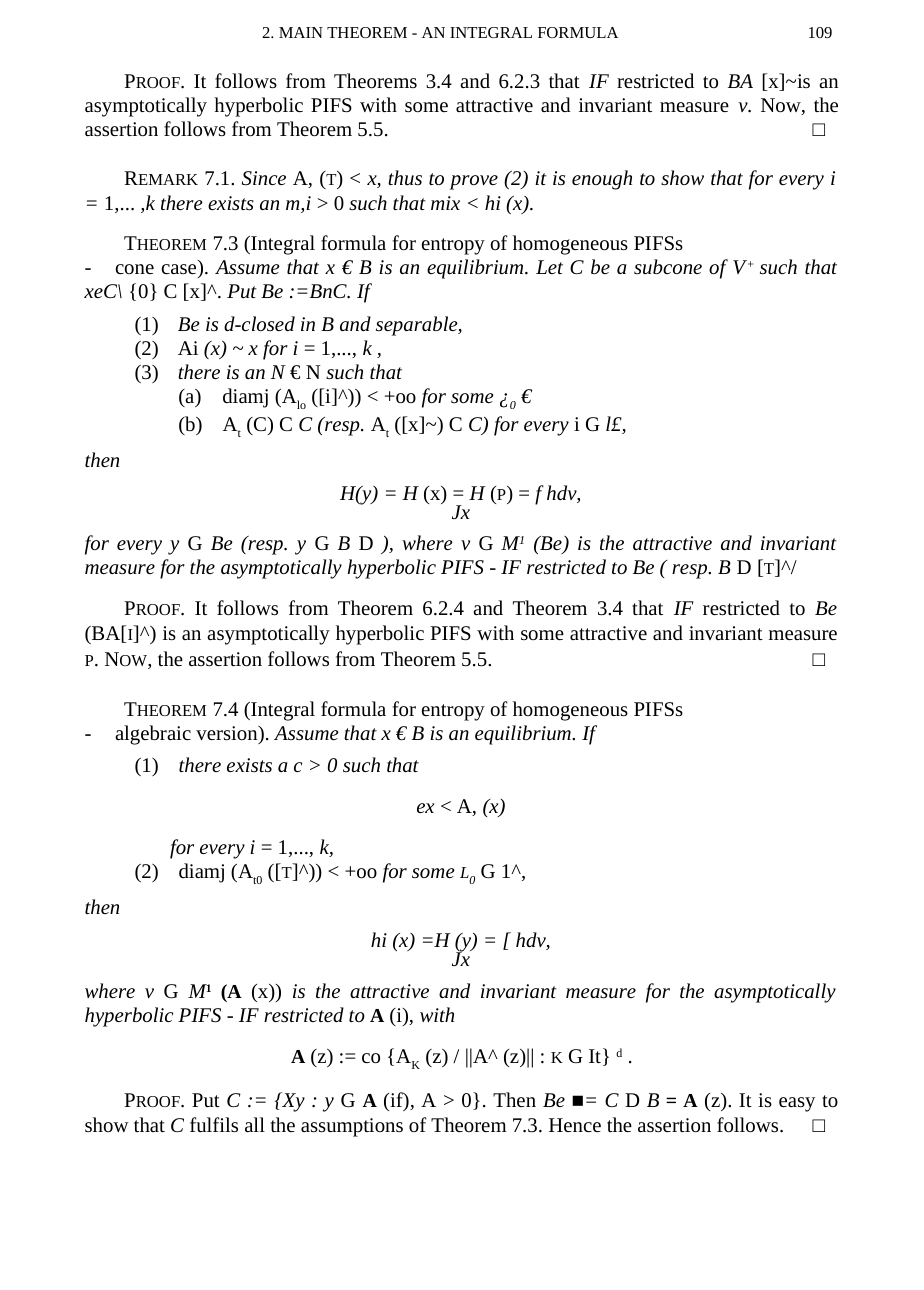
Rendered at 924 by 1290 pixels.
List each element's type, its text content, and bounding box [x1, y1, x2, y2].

text hi (x) =H (y) = [ hdv, [84, 927, 839, 952]
text Jx [84, 505, 839, 523]
text Proof. Put C := {Xy : y G A (if), A > 0}. Then Be ■= C D B = A (z). It is easy to show that C fulfils all the assumptions of Theorem 7.3. Hence the assertion follows. □ [84, 1088, 839, 1137]
list algebraic version). Assume that x € B is an equilibrium. If [84, 721, 839, 745]
text H(y) = H (x) = H (p) = f hdv, [84, 481, 839, 505]
list Be is d-closed in B and separable, [84, 312, 839, 336]
list Ai (x) ~ x for i = 1,..., k , [84, 336, 839, 360]
text 2. MAIN THEOREM - AN INTEGRAL FORMULA [262, 23, 660, 42]
text Proof. It follows from Theorems 3.4 and 6.2.3 that IF restricted to BA [x]~is an asymptotically hyperbolic PIFS with some attractive and invariant measure v. Now, the assertion follows from Theorem 5.5. □ [84, 69, 839, 141]
list diamj (Alo ([i]^)) < +oo for some ¿0 € [84, 384, 839, 412]
text Proof. It follows from Theorem 6.2.4 and Theorem 3.4 that IF restricted to Be (BA[i]^) is an asymptotically hyperbolic PIFS with some attractive and invariant measure p. Now, the assertion follows from Theorem 5.5. □ [84, 596, 839, 671]
text ex < A, (x) [84, 794, 839, 818]
list cone case). Assume that x € B is an equilibrium. Let C be a subcone of V+ such that xeC\ {0} C [x]^. Put Be :=BnC. If [84, 255, 839, 303]
list there is an N € N such that [84, 360, 839, 384]
text then [84, 895, 839, 919]
text Remark 7.1. Since A, (t) < x, thus to prove (2) it is enough to show that for every i = 1,... ,k there exists an m,i > 0 such that mix < hi (x). [84, 166, 839, 214]
text Theorem 7.4 (Integral formula for entropy of homogeneous PIFSs [84, 697, 839, 721]
list there exists a c > 0 such that [84, 753, 839, 777]
text Jx [84, 952, 839, 971]
text then [84, 448, 839, 472]
text where v G M1 (A (x)) is the attractive and invariant measure for the asymptotically hyperbolic PIFS - IF restricted to A (i), with [84, 979, 839, 1027]
text Theorem 7.3 (Integral formula for entropy of homogeneous PIFSs [84, 231, 839, 255]
list At (C) C C (resp. At ([x]~) C C) for every i G l£, [84, 412, 839, 440]
text A (z) := co {AK (z) / ||A^ (z)|| : k G It} d . [84, 1044, 839, 1072]
text for every y G Be (resp. y G B D ), where v G M1 (Be) is the attractive and invariant measure for the asymptotically hyperbolic PIFS - IF restricted to Be ( resp. B D [t]^/ [84, 531, 839, 579]
list diamj (At0 ([t]^)) < +oo for some l0 G 1^, [84, 859, 839, 887]
text 109 [807, 23, 836, 42]
text for every i = 1,..., k, [84, 834, 839, 859]
